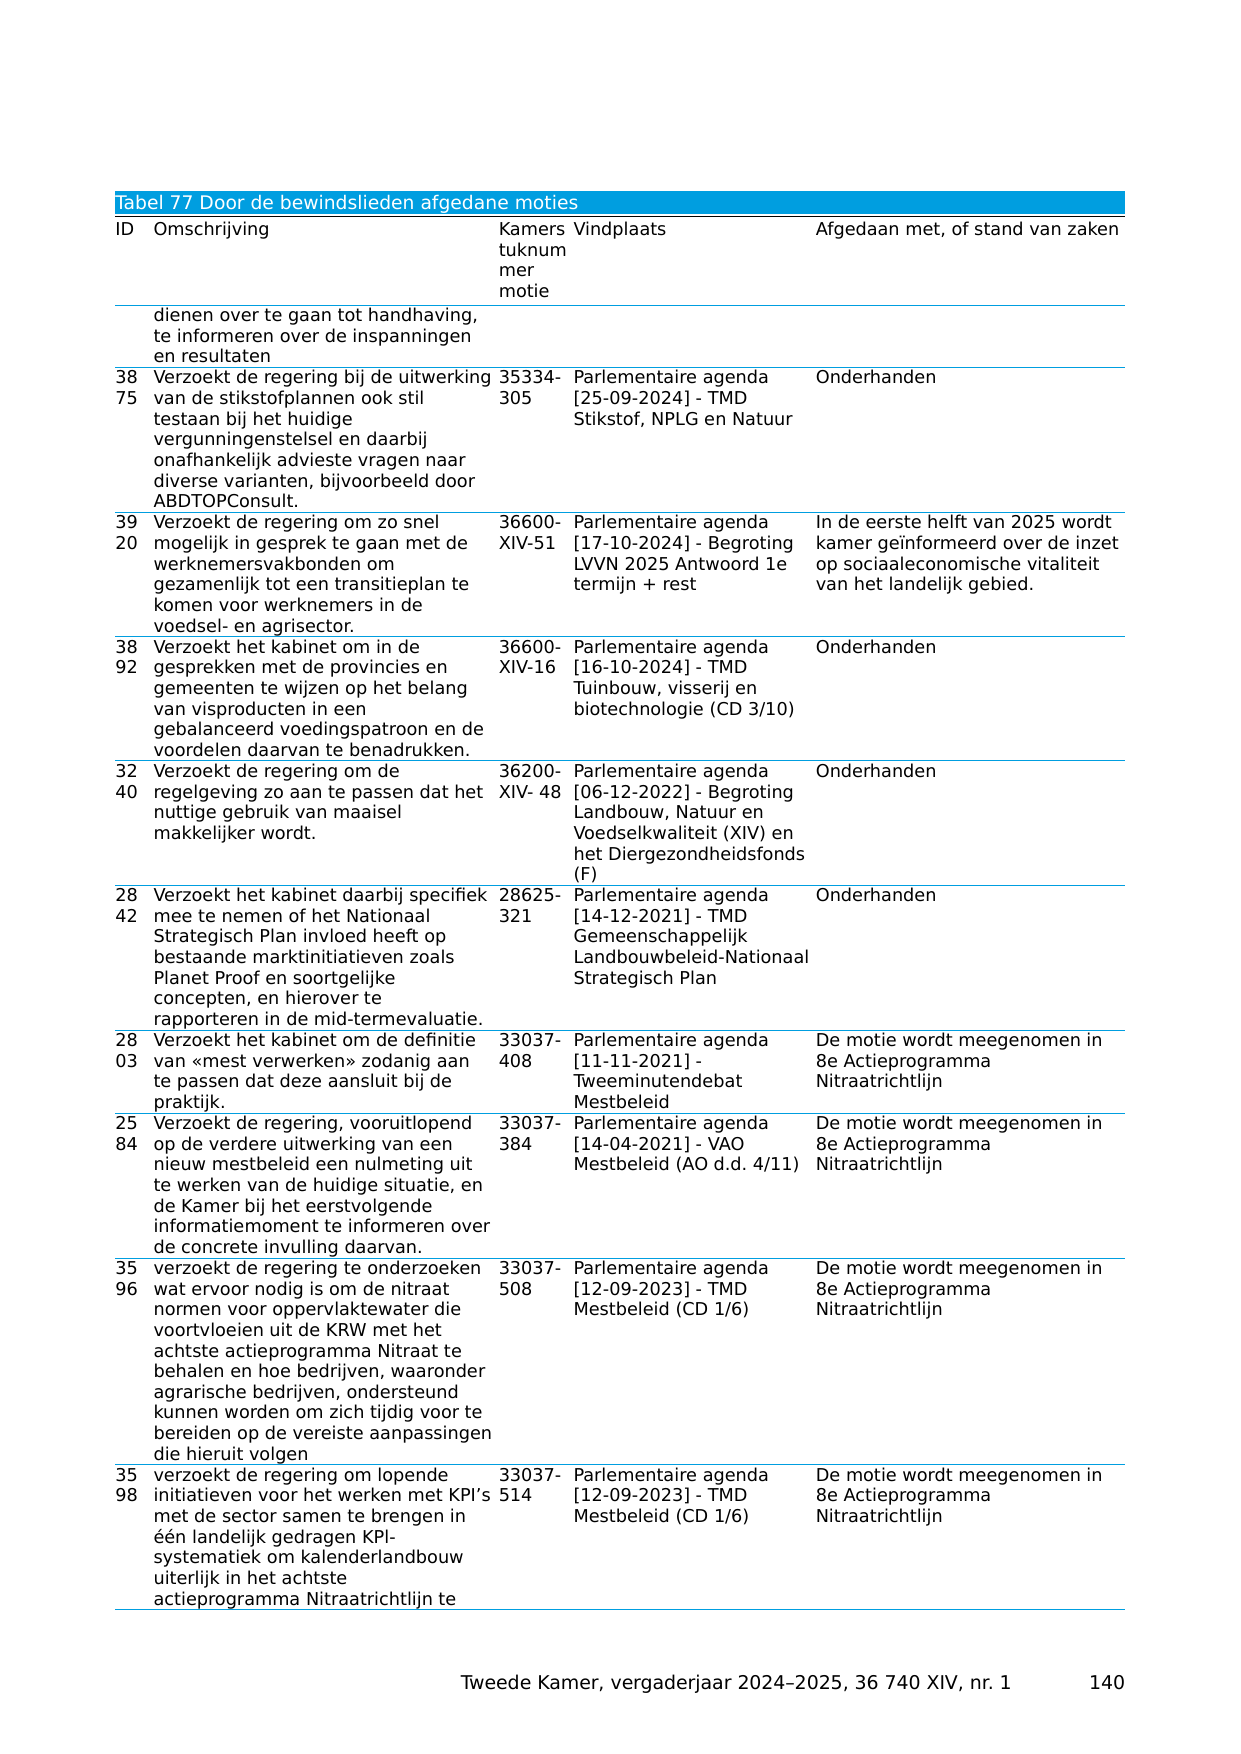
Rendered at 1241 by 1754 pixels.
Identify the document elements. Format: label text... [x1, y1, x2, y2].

table_cell Verzoekt het kabinet daarbij specifiek mee te nemen of het Nationaal Strategisch Plan invloed heeft op bestaande marktinitiatieven zoals Planet Proof en soortgelijke concepten, en hierover te rapporteren in de mid-termevaluatie. [150, 886, 496, 1029]
table_cell 3920 [115, 513, 150, 636]
table_cell Verzoekt de regering, vooruitlopend op de verdere uitwerking van een nieuw mestbeleid een nulmeting uit te werken van de huidige situatie, en de Kamer bij het eerstvolgende informatiemoment te informeren over de concrete invulling daarvan. [150, 1114, 496, 1257]
table_cell 36600-XIV-51 [496, 513, 570, 636]
table_cell 3875 [115, 368, 150, 512]
table_cell Parlementaire agenda [25-09-2024] - TMD Stikstof, NPLG en Natuur [570, 368, 813, 512]
table_cell Onderhanden [813, 886, 1125, 1029]
table_cell Verzoekt de regering om de regelgeving zo aan te passen dat het nuttige gebruik van maaisel makkelijker wordt. [150, 761, 496, 885]
table_cell Verzoekt de regering bij de uitwerking van de stikstofplannen ook stil testaan bij het huidige vergunningenstelsel en daarbij onafhankelijk advieste vragen naar diverse varianten, bijvoorbeeld door ABDTOPConsult. [150, 368, 496, 512]
table_cell 3240 [115, 761, 150, 885]
table_cell Parlementaire agenda [12-09-2023] - TMD Mestbeleid (CD 1/6) [570, 1259, 813, 1464]
table_cell 2842 [115, 886, 150, 1029]
table_cell De motie wordt meegenomen in 8e Actieprogramma Nitraatrichtlijn [813, 1114, 1125, 1257]
table_cell 2584 [115, 1114, 150, 1257]
table_cell 36200-XIV- 48 [496, 761, 570, 885]
table_cell Verzoekt de regering om zo snel mogelijk in gesprek te gaan met de werknemersvakbonden om gezamenlijk tot een transitieplan te komen voor werknemers in de voedsel- en agrisector. [150, 513, 496, 636]
table_cell [496, 306, 570, 367]
table_cell In de eerste helft van 2025 wordt kamer geïnformeerd over de inzet op sociaaleconomische vitaliteit van het landelijk gebied. [813, 513, 1125, 636]
table_cell 33037-508 [496, 1259, 570, 1464]
table_cell 3892 [115, 637, 150, 760]
table_cell Parlementaire agenda [11-11-2021] - Tweeminutendebat Mestbeleid [570, 1031, 813, 1113]
table_cell Verzoekt het kabinet om de definitie van «mest verwerken» zodanig aan te passen dat deze aansluit bij de praktijk. [150, 1031, 496, 1113]
table_cell 35334-305 [496, 368, 570, 512]
table_cell 33037-514 [496, 1465, 570, 1609]
table_cell Onderhanden [813, 368, 1125, 512]
table_cell Parlementaire agenda [17-10-2024] - Begroting LVVN 2025 Antwoord 1e termijn + rest [570, 513, 813, 636]
table_cell 33037-408 [496, 1031, 570, 1113]
table_cell 3598 [115, 1465, 150, 1609]
table_cell [813, 306, 1125, 367]
table_cell 2803 [115, 1031, 150, 1113]
table_cell 3596 [115, 1259, 150, 1464]
table_cell Parlementaire agenda [14-04-2021] - VAO Mestbeleid (AO d.d. 4/11) [570, 1114, 813, 1257]
table_cell Parlementaire agenda [16-10-2024] - TMD Tuinbouw, visserij en biotechnologie (CD 3/10) [570, 637, 813, 760]
table_cell Onderhanden [813, 637, 1125, 760]
table_cell Verzoekt het kabinet om in de gesprekken met de provincies en gemeenten te wijzen op het belang van visproducten in een gebalanceerd voedingspatroon en de voordelen daarvan te benadrukken. [150, 637, 496, 760]
table_cell 33037-384 [496, 1114, 570, 1257]
table_cell ID [115, 217, 150, 304]
table_cell dienen over te gaan tot handhaving, te informeren over de inspanningen en resultaten [150, 306, 496, 367]
table_cell Kamerstuknummer motie [496, 217, 570, 304]
table_cell Vindplaats [570, 217, 813, 304]
table_cell Parlementaire agenda [12-09-2023] - TMD Mestbeleid (CD 1/6) [570, 1465, 813, 1609]
table_cell verzoekt de regering te onderzoeken wat ervoor nodig is om de nitraat normen voor oppervlaktewater die voortvloeien uit de KRW met het achtste actieprogramma Nitraat te behalen en hoe bedrijven, waaronder agrarische bedrijven, ondersteund kunnen worden om zich tijdig voor te bereiden op de vereiste aanpassingen die hieruit volgen [150, 1259, 496, 1464]
table_cell [115, 306, 150, 367]
table_cell Parlementaire agenda [06-12-2022] - Begroting Landbouw, Natuur en Voedselkwaliteit (XIV) en het Diergezondheidsfonds (F) [570, 761, 813, 885]
table_cell De motie wordt meegenomen in 8e Actieprogramma Nitraatrichtlijn [813, 1465, 1125, 1609]
table_cell Afgedaan met, of stand van zaken [813, 217, 1125, 304]
table_cell verzoekt de regering om lopende initiatieven voor het werken met KPI’s met de sector samen te brengen in één landelijk gedragen KPl-systematiek om kalenderlandbouw uiterlijk in het achtste actieprogramma Nitraatrichtlijn te [150, 1465, 496, 1609]
table_cell De motie wordt meegenomen in 8e Actieprogramma Nitraatrichtlijn [813, 1259, 1125, 1464]
table_cell 36600-XIV-16 [496, 637, 570, 760]
table_cell Omschrijving [150, 217, 496, 304]
table_cell Onderhanden [813, 761, 1125, 885]
table_cell 28625-321 [496, 886, 570, 1029]
table_cell De motie wordt meegenomen in 8e Actieprogramma Nitraatrichtlijn [813, 1031, 1125, 1113]
table_cell Parlementaire agenda [14-12-2021] - TMD Gemeenschappelijk Landbouwbeleid-Nationaal Strategisch Plan [570, 886, 813, 1029]
table_cell [570, 306, 813, 367]
